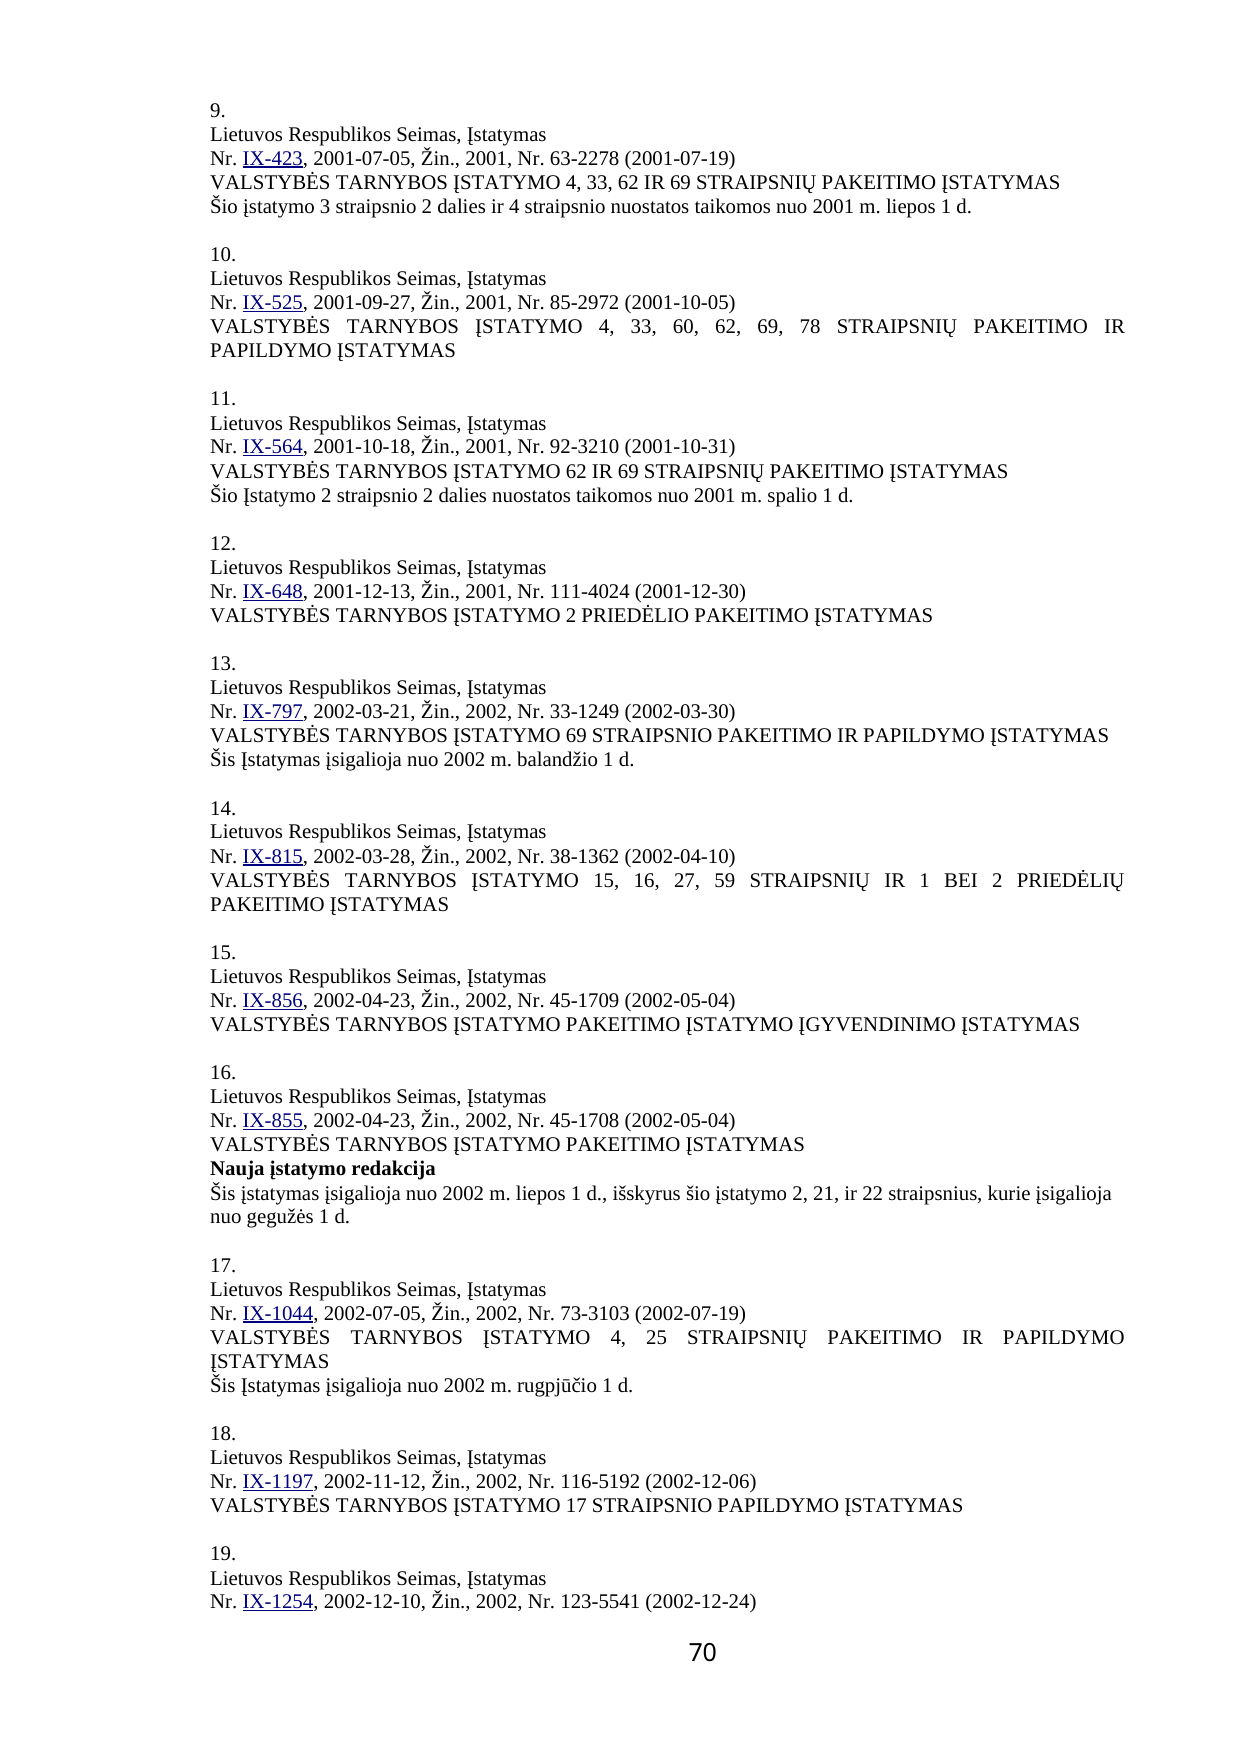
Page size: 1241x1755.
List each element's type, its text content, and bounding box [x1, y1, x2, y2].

text 9. [210, 98, 1126, 122]
text 18. [210, 1421, 1126, 1445]
text VALSTYBĖS TARNYBOS ĮSTATYMO 4, 25 STRAIPSNIŲ PAKEITIMO IR PAPILDYMO ĮSTATYMAS [210, 1325, 1126, 1373]
text VALSTYBĖS TARNYBOS ĮSTATYMO 2 PRIEDĖLIO PAKEITIMO ĮSTATYMAS [210, 603, 1126, 627]
text Nr. IX-525, 2001-09-27, Žin., 2001, Nr. 85-2972 (2001-10-05) [210, 290, 1126, 314]
text Lietuvos Respublikos Seimas, Įstatymas [210, 1445, 1126, 1469]
text 14. [210, 795, 1126, 819]
text VALSTYBĖS TARNYBOS ĮSTATYMO 17 STRAIPSNIO PAPILDYMO ĮSTATYMAS [210, 1493, 1126, 1517]
text 11. [210, 386, 1126, 410]
text Šio Įstatymo 2 straipsnio 2 dalies nuostatos taikomos nuo 2001 m. spalio 1 d. [210, 483, 1126, 507]
text Lietuvos Respublikos Seimas, Įstatymas [210, 964, 1126, 988]
text Nr. IX-797, 2002-03-21, Žin., 2002, Nr. 33-1249 (2002-03-30) [210, 699, 1126, 723]
text VALSTYBĖS TARNYBOS ĮSTATYMO 62 IR 69 STRAIPSNIŲ PAKEITIMO ĮSTATYMAS [210, 458, 1126, 483]
text Nr. IX-1254, 2002-12-10, Žin., 2002, Nr. 123-5541 (2002-12-24) [210, 1589, 1126, 1613]
text Lietuvos Respublikos Seimas, Įstatymas [210, 122, 1126, 146]
text Nr. IX-815, 2002-03-28, Žin., 2002, Nr. 38-1362 (2002-04-10) [210, 843, 1126, 868]
text Nr. IX-564, 2001-10-18, Žin., 2001, Nr. 92-3210 (2001-10-31) [210, 434, 1126, 458]
text 13. [210, 651, 1126, 675]
text 19. [210, 1541, 1126, 1565]
text 17. [210, 1253, 1126, 1277]
text Lietuvos Respublikos Seimas, Įstatymas [210, 1277, 1126, 1301]
text Lietuvos Respublikos Seimas, Įstatymas [210, 410, 1126, 434]
text VALSTYBĖS TARNYBOS ĮSTATYMO 15, 16, 27, 59 STRAIPSNIŲ IR 1 BEI 2 PRIEDĖLIŲ PAKEITIMO ĮSTATYMAS [210, 868, 1126, 916]
text VALSTYBĖS TARNYBOS ĮSTATYMO 4, 33, 60, 62, 69, 78 STRAIPSNIŲ PAKEITIMO IR PAPILDYMO ĮSTATYMAS [210, 314, 1126, 362]
text Lietuvos Respublikos Seimas, Įstatymas [210, 819, 1126, 843]
text Nr. IX-855, 2002-04-23, Žin., 2002, Nr. 45-1708 (2002-05-04) [210, 1108, 1126, 1132]
text VALSTYBĖS TARNYBOS ĮSTATYMO 69 STRAIPSNIO PAKEITIMO IR PAPILDYMO ĮSTATYMAS [210, 723, 1126, 747]
text Šis Įstatymas įsigalioja nuo 2002 m. rugpjūčio 1 d. [210, 1373, 1126, 1397]
text Nr. IX-648, 2001-12-13, Žin., 2001, Nr. 111-4024 (2001-12-30) [210, 579, 1126, 603]
text Lietuvos Respublikos Seimas, Įstatymas [210, 266, 1126, 290]
text Šis įstatymas įsigalioja nuo 2002 m. liepos 1 d., išskyrus šio įstatymo 2, 21, ir 22 straipsnius, kurie įsigalioja nuo gegužės 1 d. [210, 1180, 1126, 1228]
text Lietuvos Respublikos Seimas, Įstatymas [210, 1565, 1126, 1589]
text Nr. IX-1197, 2002-11-12, Žin., 2002, Nr. 116-5192 (2002-12-06) [210, 1469, 1126, 1493]
text Lietuvos Respublikos Seimas, Įstatymas [210, 555, 1126, 579]
text Nr. IX-423, 2001-07-05, Žin., 2001, Nr. 63-2278 (2001-07-19) [210, 146, 1126, 170]
text 15. [210, 940, 1126, 964]
text Nr. IX-856, 2002-04-23, Žin., 2002, Nr. 45-1709 (2002-05-04) [210, 988, 1126, 1012]
text Nauja įstatymo redakcija [210, 1156, 1126, 1180]
text VALSTYBĖS TARNYBOS ĮSTATYMO PAKEITIMO ĮSTATYMAS [210, 1132, 1126, 1156]
text Lietuvos Respublikos Seimas, Įstatymas [210, 675, 1126, 699]
text Lietuvos Respublikos Seimas, Įstatymas [210, 1084, 1126, 1108]
text Nr. IX-1044, 2002-07-05, Žin., 2002, Nr. 73-3103 (2002-07-19) [210, 1301, 1126, 1325]
text VALSTYBĖS TARNYBOS ĮSTATYMO 4, 33, 62 IR 69 STRAIPSNIŲ PAKEITIMO ĮSTATYMAS [210, 170, 1126, 194]
text Šis Įstatymas įsigalioja nuo 2002 m. balandžio 1 d. [210, 747, 1126, 771]
text 10. [210, 242, 1126, 266]
text Šio įstatymo 3 straipsnio 2 dalies ir 4 straipsnio nuostatos taikomos nuo 2001 m. liepos 1 d. [210, 194, 1126, 218]
text 16. [210, 1060, 1126, 1084]
text 12. [210, 531, 1126, 555]
text VALSTYBĖS TARNYBOS ĮSTATYMO PAKEITIMO ĮSTATYMO ĮGYVENDINIMO ĮSTATYMAS [210, 1012, 1126, 1036]
